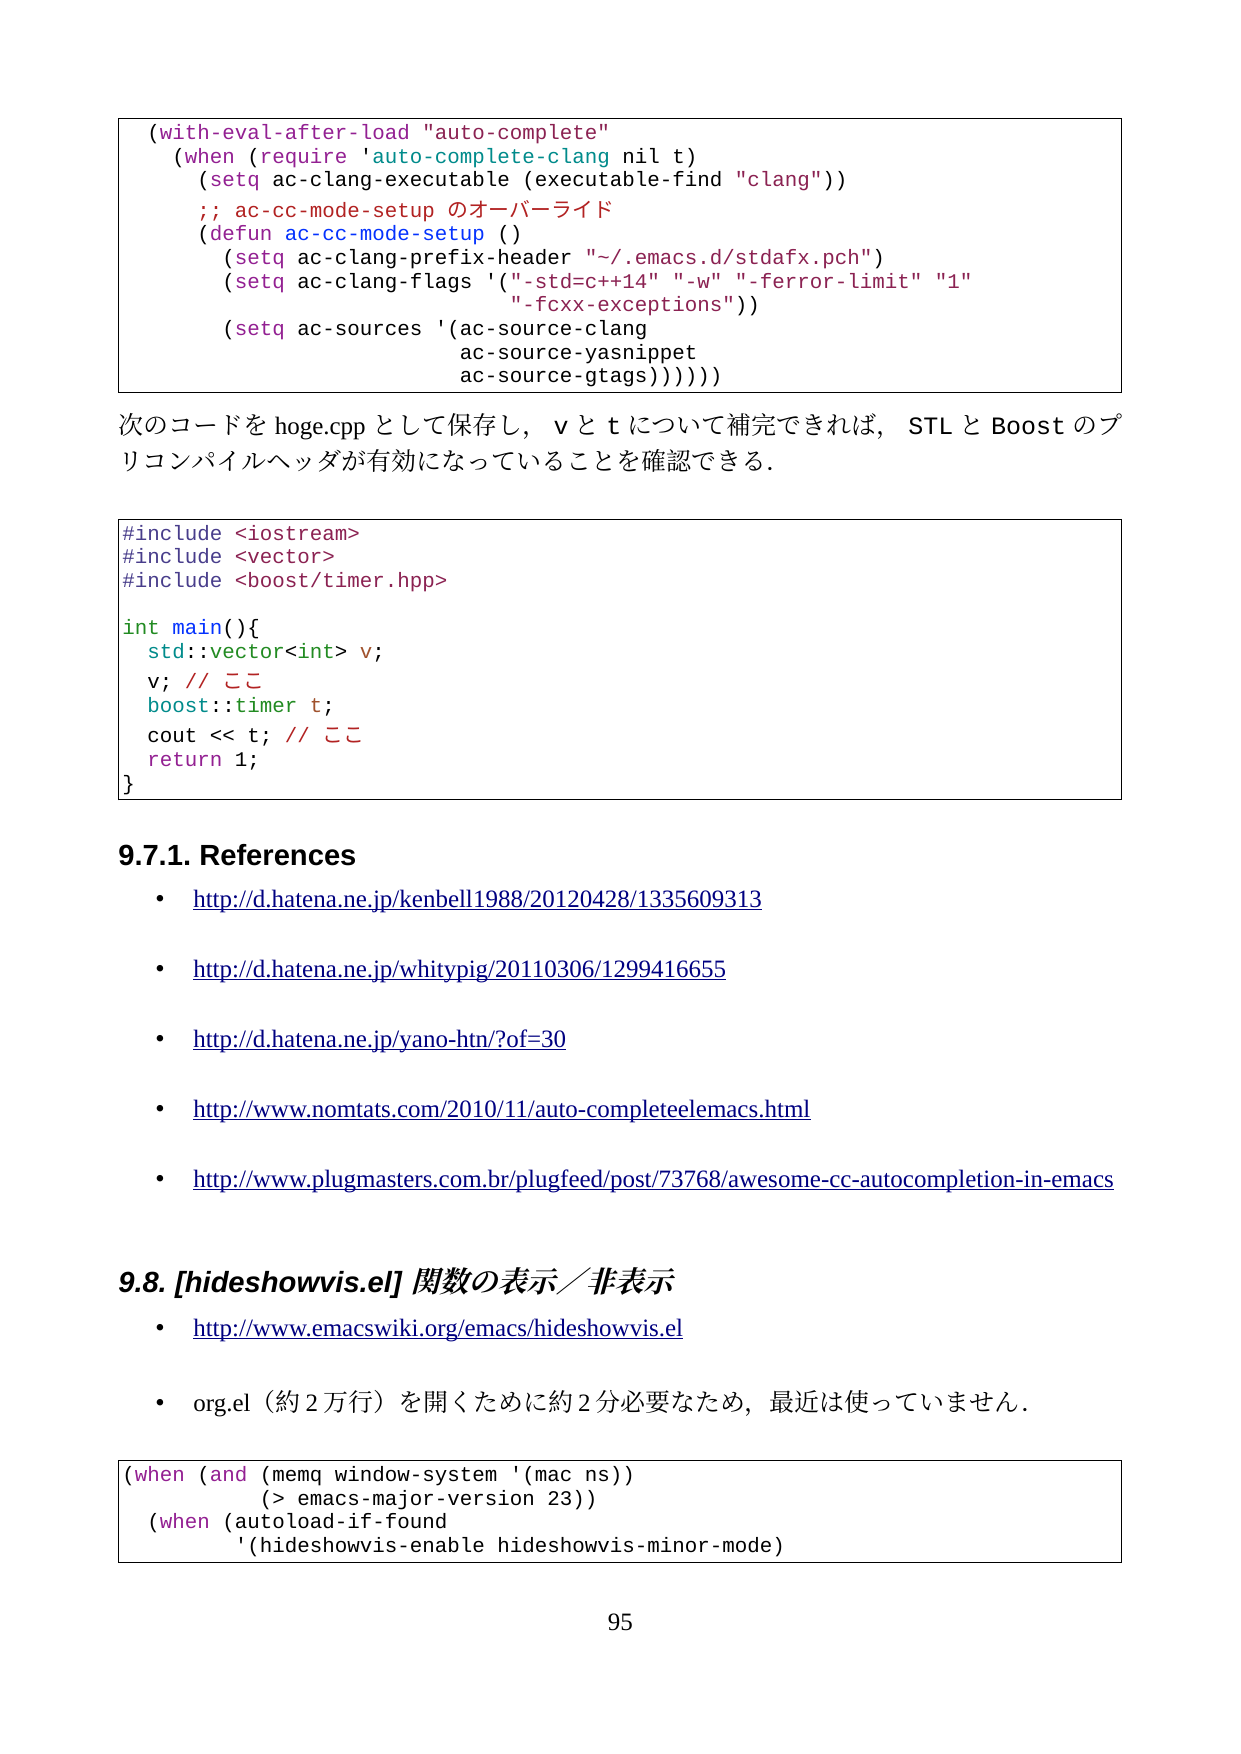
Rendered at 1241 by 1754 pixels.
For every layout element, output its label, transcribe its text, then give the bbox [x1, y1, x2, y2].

text ;; ac-cc-mode-setup のオーバーライド [119, 189, 1121, 219]
text (> emacs-major-version 23)) [119, 1484, 1121, 1508]
list http://d.hatena.ne.jp/whitypig/20110306/1299416655 [156, 954, 1122, 1011]
text ac-source-gtags)))))) [119, 361, 1121, 392]
text '(hideshowvis-enable hideshowvis-minor-mode) [119, 1531, 1121, 1562]
text (setq ac-sources '(ac-source-clang [119, 314, 1121, 338]
list http://d.hatena.ne.jp/yano-htn/?of=30 [156, 1024, 1122, 1081]
text } [119, 769, 1121, 799]
text v; // ここ [119, 661, 1121, 691]
list http://www.emacswiki.org/emacs/hideshowvis.el [156, 1313, 1122, 1371]
text (setq ac-clang-executable (executable-find "clang")) [119, 165, 1121, 189]
text int main(){ [119, 613, 1121, 637]
text (defun ac-cc-mode-setup () [119, 219, 1121, 243]
list http://d.hatena.ne.jp/kenbell1988/20120428/1335609313 [156, 884, 1122, 941]
list http://www.nomtats.com/2010/11/auto-completeelemacs.html [156, 1094, 1122, 1151]
text #include <iostream> [119, 520, 1121, 542]
text (when (and (memq window-system '(mac ns)) [119, 1461, 1121, 1484]
text boost::timer t; [119, 691, 1121, 715]
text 次のコードを hoge.cpp として保存し， v と t について補完できれば， STL と Boost のプリコンパイルヘッダが有効になっていることを確認できる． [118, 405, 1122, 506]
text std::vector<int> v; [119, 637, 1121, 661]
list org.el（約2万行）を開くために約2分必要なため，最近は使っていません． [156, 1383, 1122, 1448]
subtitle References [118, 838, 1122, 871]
text return 1; [119, 745, 1121, 769]
list http://www.plugmasters.com.br/plugfeed/post/73768/awesome-cc-autocompletion-in-emacs [156, 1164, 1122, 1221]
text (setq ac-clang-prefix-header "~/.emacs.d/stdafx.pch") [119, 243, 1121, 267]
subtitle [hideshowvis.el] 関数の表示／非表示 [118, 1259, 1122, 1301]
text #include <boost/timer.hpp> [119, 566, 1121, 590]
text (when (require 'auto-complete-clang nil t) [119, 142, 1121, 165]
text ac-source-yasnippet [119, 338, 1121, 361]
text (setq ac-clang-flags '("-std=c++14" "-w" "-ferror-limit" "1" [119, 267, 1121, 290]
text (when (autoload-if-found [119, 1508, 1121, 1531]
text #include <vector> [119, 542, 1121, 566]
text "-fcxx-exceptions")) [119, 290, 1121, 314]
text (with-eval-after-load "auto-complete" [119, 119, 1121, 142]
text cout << t; // ここ [119, 715, 1121, 745]
